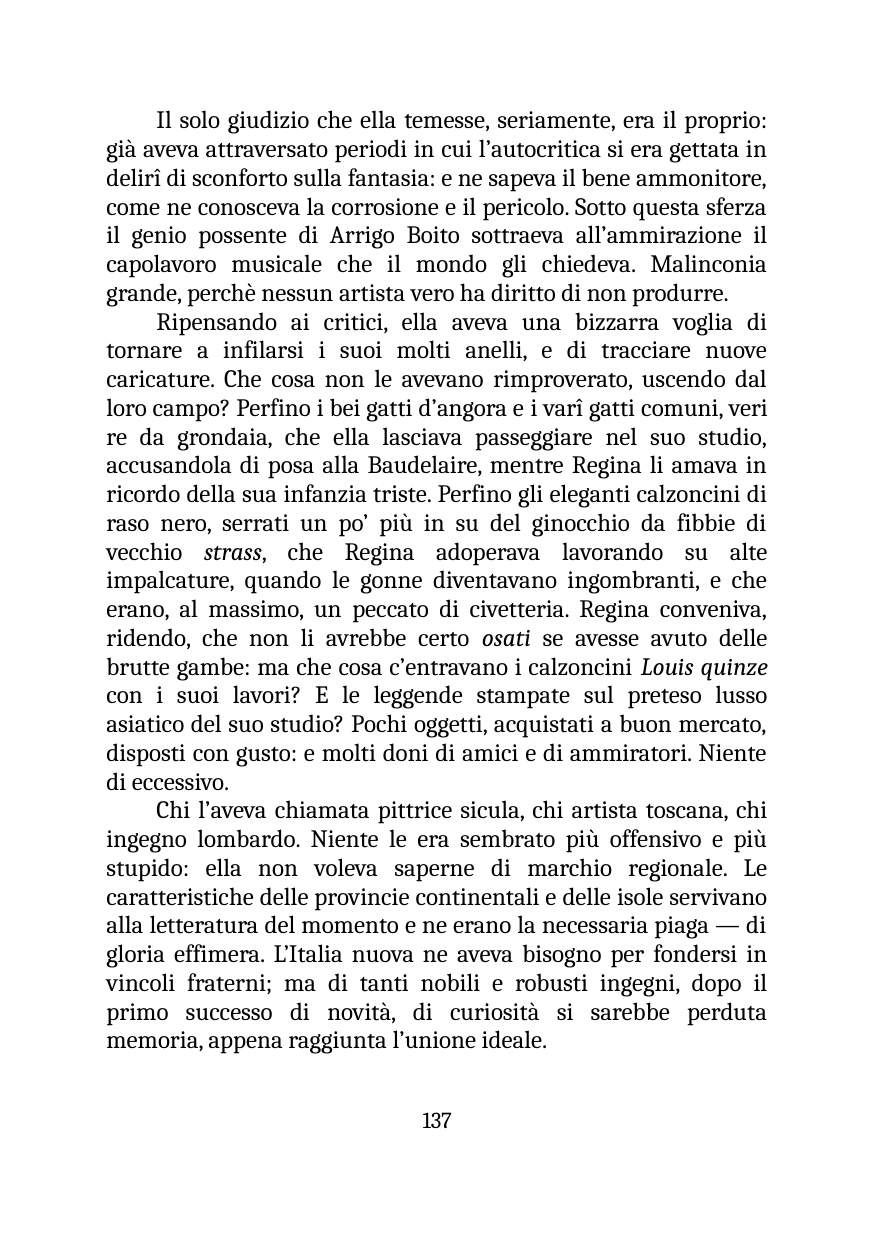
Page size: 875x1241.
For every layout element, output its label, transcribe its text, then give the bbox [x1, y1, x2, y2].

text Ripensando ai critici, ella aveva una bizzarra voglia di tornare a infilarsi i suoi molti anelli, e di tracciare nuove caricature. Che cosa non le avevano rimproverato, uscendo dal loro campo? Perfino i bei gatti d’angora e i varî gatti comuni, veri re da grondaia, che ella lasciava passeggiare nel suo studio, accusandola di posa alla Baudelaire, mentre Regina li amava in ricordo della sua infanzia triste. Perfino gli eleganti calzoncini di raso nero, serrati un po’ più in su del ginocchio da fibbie di vecchio strass, che Regina adoperava lavorando su alte impalcature, quando le gonne diventavano ingombranti, e che erano, al massimo, un peccato di civetteria. Regina conveniva, ridendo, che non li avrebbe certo osati se avesse avuto delle brutte gambe: ma che cosa c’entravano i calzoncini Louis quinze con i suoi lavori? E le leggende stampate sul preteso lusso asiatico del suo studio? Pochi oggetti, acquistati a buon mercato, disposti con gusto: e molti doni di amici e di ammiratori. Niente di eccessivo. [106, 307, 768, 796]
text Chi l’aveva chiamata pittrice sicula, chi artista toscana, chi ingegno lombardo. Niente le era sembrato più offensivo e più stupido: ella non voleva saperne di marchio regionale. Le caratteristiche delle provincie continentali e delle isole servivano alla letteratura del momento e ne erano la necessaria piaga — di gloria effimera. L’Italia nuova ne aveva bisogno per fondersi in vincoli fraterni; ma di tanti nobili e robusti ingegni, dopo il primo successo di novità, di curiosità si sarebbe perduta memoria, appena raggiunta l’unione ideale. [106, 796, 768, 1055]
text Il solo giudizio che ella temesse, seriamente, era il proprio: già aveva attraversato periodi in cui l’autocritica si era gettata in delirî di sconforto sulla fantasia: e ne sapeva il bene ammonitore, come ne conosceva la corrosione e il pericolo. Sotto questa sferza il genio possente di Arrigo Boito sottraeva all’ammirazione il capolavoro musicale che il mondo gli chiedeva. Malinconia grande, perchè nessun artista vero ha diritto di non produrre. [106, 106, 768, 307]
